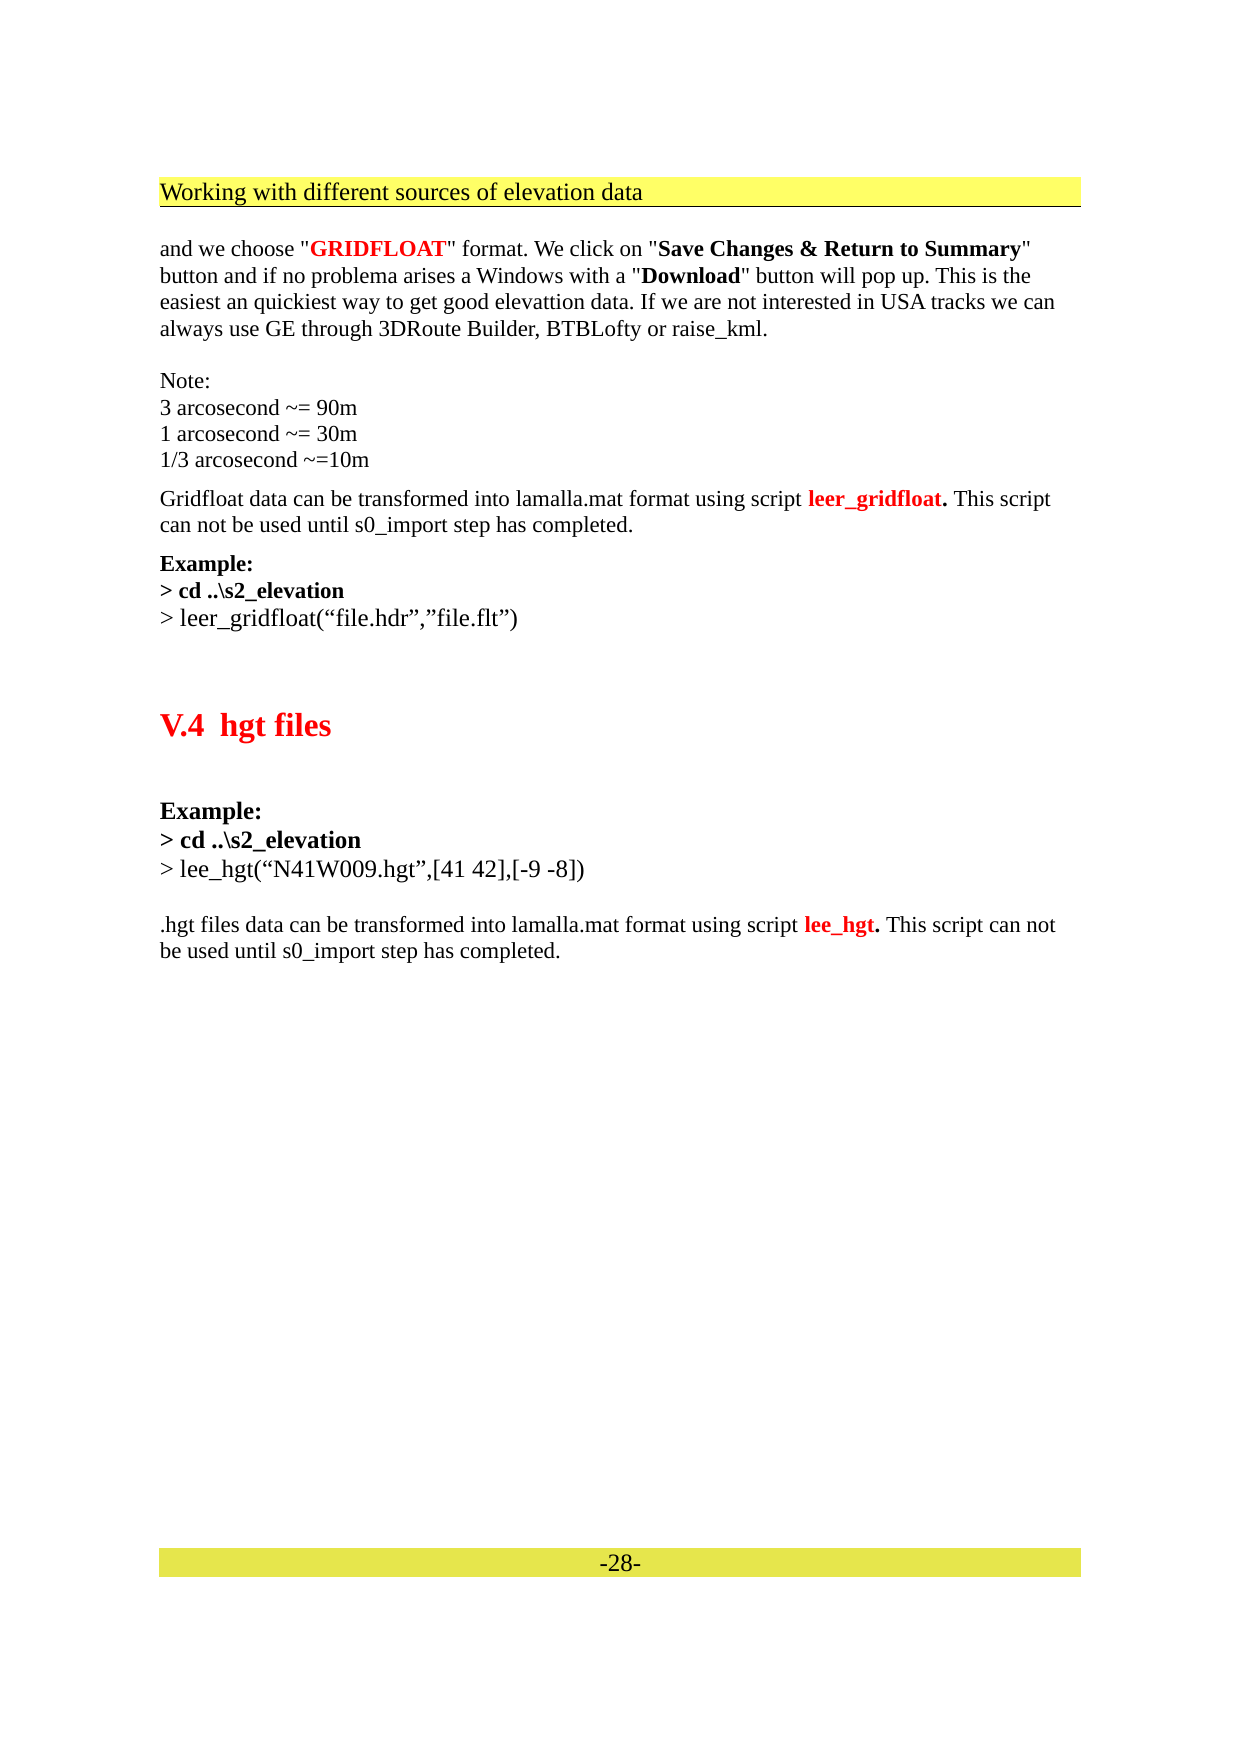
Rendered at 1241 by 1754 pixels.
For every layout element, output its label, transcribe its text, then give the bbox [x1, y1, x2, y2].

text Example: [159, 550, 1081, 577]
text > cd ..\s2_elevation [159, 825, 1081, 854]
text > cd ..\s2_elevation [159, 577, 1081, 603]
subtitle hgt files [159, 706, 1081, 744]
text and we choose "GRIDFLOAT" format. We click on "Save Changes & Return to Summary" button and if no problema arises a Windows with a "Download" button will pop up. This is the easiest an quickiest way to get good elevattion data. If we are not interested in USA tracks we can always use GE through 3DRoute Builder, BTBLofty or raise_kml. Note: 3 arcosecond ~= 90m 1 arcosecond ~= 30m 1/3 arcosecond ~=10m [159, 236, 1081, 473]
text > lee_hgt(“N41W009.hgt”,[41 42],[-9 -8]) [159, 854, 1081, 882]
text .hgt files data can be transformed into lamalla.mat format using script lee_hgt. This script can not be used until s0_import step has completed. [159, 911, 1081, 964]
text > leer_gridfloat(“file.hdr”,”file.flt”) [159, 603, 1081, 632]
text Gridfloat data can be transformed into lamalla.mat format using script leer_gridfloat. This script can not be used until s0_import step has completed. [159, 485, 1081, 538]
text Example: [159, 796, 1081, 825]
